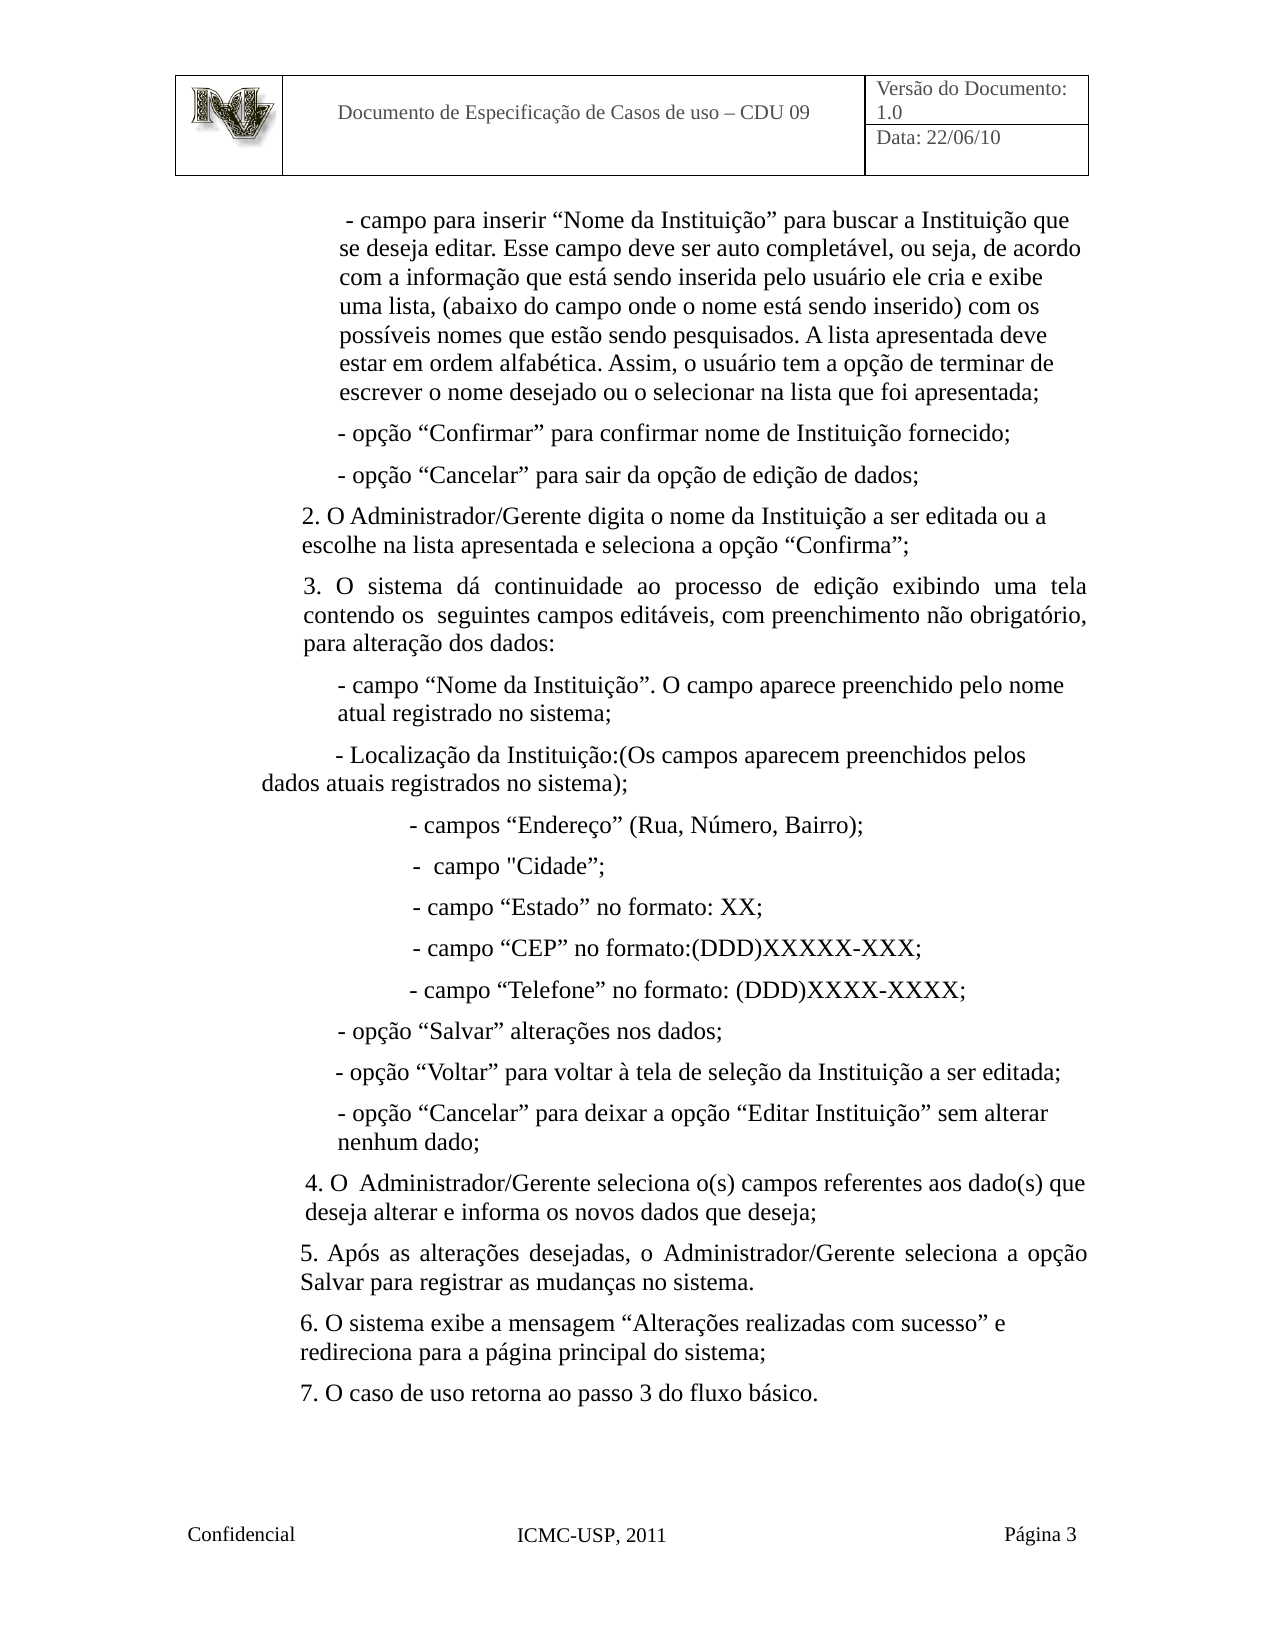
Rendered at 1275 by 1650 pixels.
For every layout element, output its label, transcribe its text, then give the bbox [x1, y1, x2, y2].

list 5. Após as alterações desejadas, o Administrador/Gerente seleciona a opção Salvar para registrar as mudanças no sistema. [262, 1238, 1087, 1296]
list - campo para inserir “Nome da Instituição” para buscar a Instituição que se deseja editar. Esse campo deve ser auto completável, ou seja, de acordo com a informação que está sendo inserida pelo usuário ele cria e exibe uma lista, (abaixo do campo onde o nome está sendo inserido) com os possíveis nomes que estão sendo pesquisados. A lista apresentada deve estar em ordem alfabética. Assim, o usuário tem a opção de terminar de escrever o nome desejado ou o selecionar na lista que foi apresentada; [339, 205, 1087, 406]
list - campo "Cidade”; [375, 851, 1087, 880]
list 6. O sistema exibe a mensagem “Alterações realizadas com sucesso” e redireciona para a página principal do sistema; [262, 1308, 1087, 1366]
list - campo “CEP” no formato:(DDD)XXXXX-XXX; [375, 933, 1087, 962]
list 3. O sistema dá continuidade ao processo de edição exibindo uma tela contendo os seguintes campos editáveis, com preenchimento não obrigatório, para alteração dos dados: [303, 571, 1087, 657]
list - opção “Cancelar” para sair da opção de edição de dados; [300, 460, 1087, 488]
list - Localização da Instituição:(Os campos aparecem preenchidos pelos dados atuais registrados no sistema); [187, 740, 1087, 797]
list - campo “Nome da Instituição”. O campo aparece preenchido pelo nome atual registrado no sistema; [300, 670, 1087, 727]
list - campo “Telefone” no formato: (DDD)XXXX-XXXX; [187, 975, 1087, 1003]
list - opção “Confirmar” para confirmar nome de Instituição fornecido; [300, 418, 1087, 447]
list 7. O caso de uso retorna ao passo 3 do fluxo básico. [187, 1378, 1087, 1407]
list - campos “Endereço” (Rua, Número, Bairro); [187, 810, 1087, 838]
list 2. O Administrador/Gerente digita o nome da Instituição a ser editada ou a escolhe na lista apresentada e seleciona a opção “Confirma”; [302, 501, 1087, 558]
picture [186, 76, 277, 151]
list - opção “Cancelar” para deixar a opção “Editar Instituição” sem alterar nenhum dado; [300, 1098, 1087, 1156]
list - opção “Salvar” alterações nos dados; [300, 1016, 1087, 1045]
list - campo “Estado” no formato: XX; [375, 892, 1087, 921]
list - opção “Voltar” para voltar à tela de seleção da Instituição a ser editada; [187, 1057, 1087, 1086]
list 4. O Administrador/Gerente seleciona o(s) campos referentes aos dado(s) que deseja alterar e informa os novos dados que deseja; [305, 1168, 1087, 1226]
